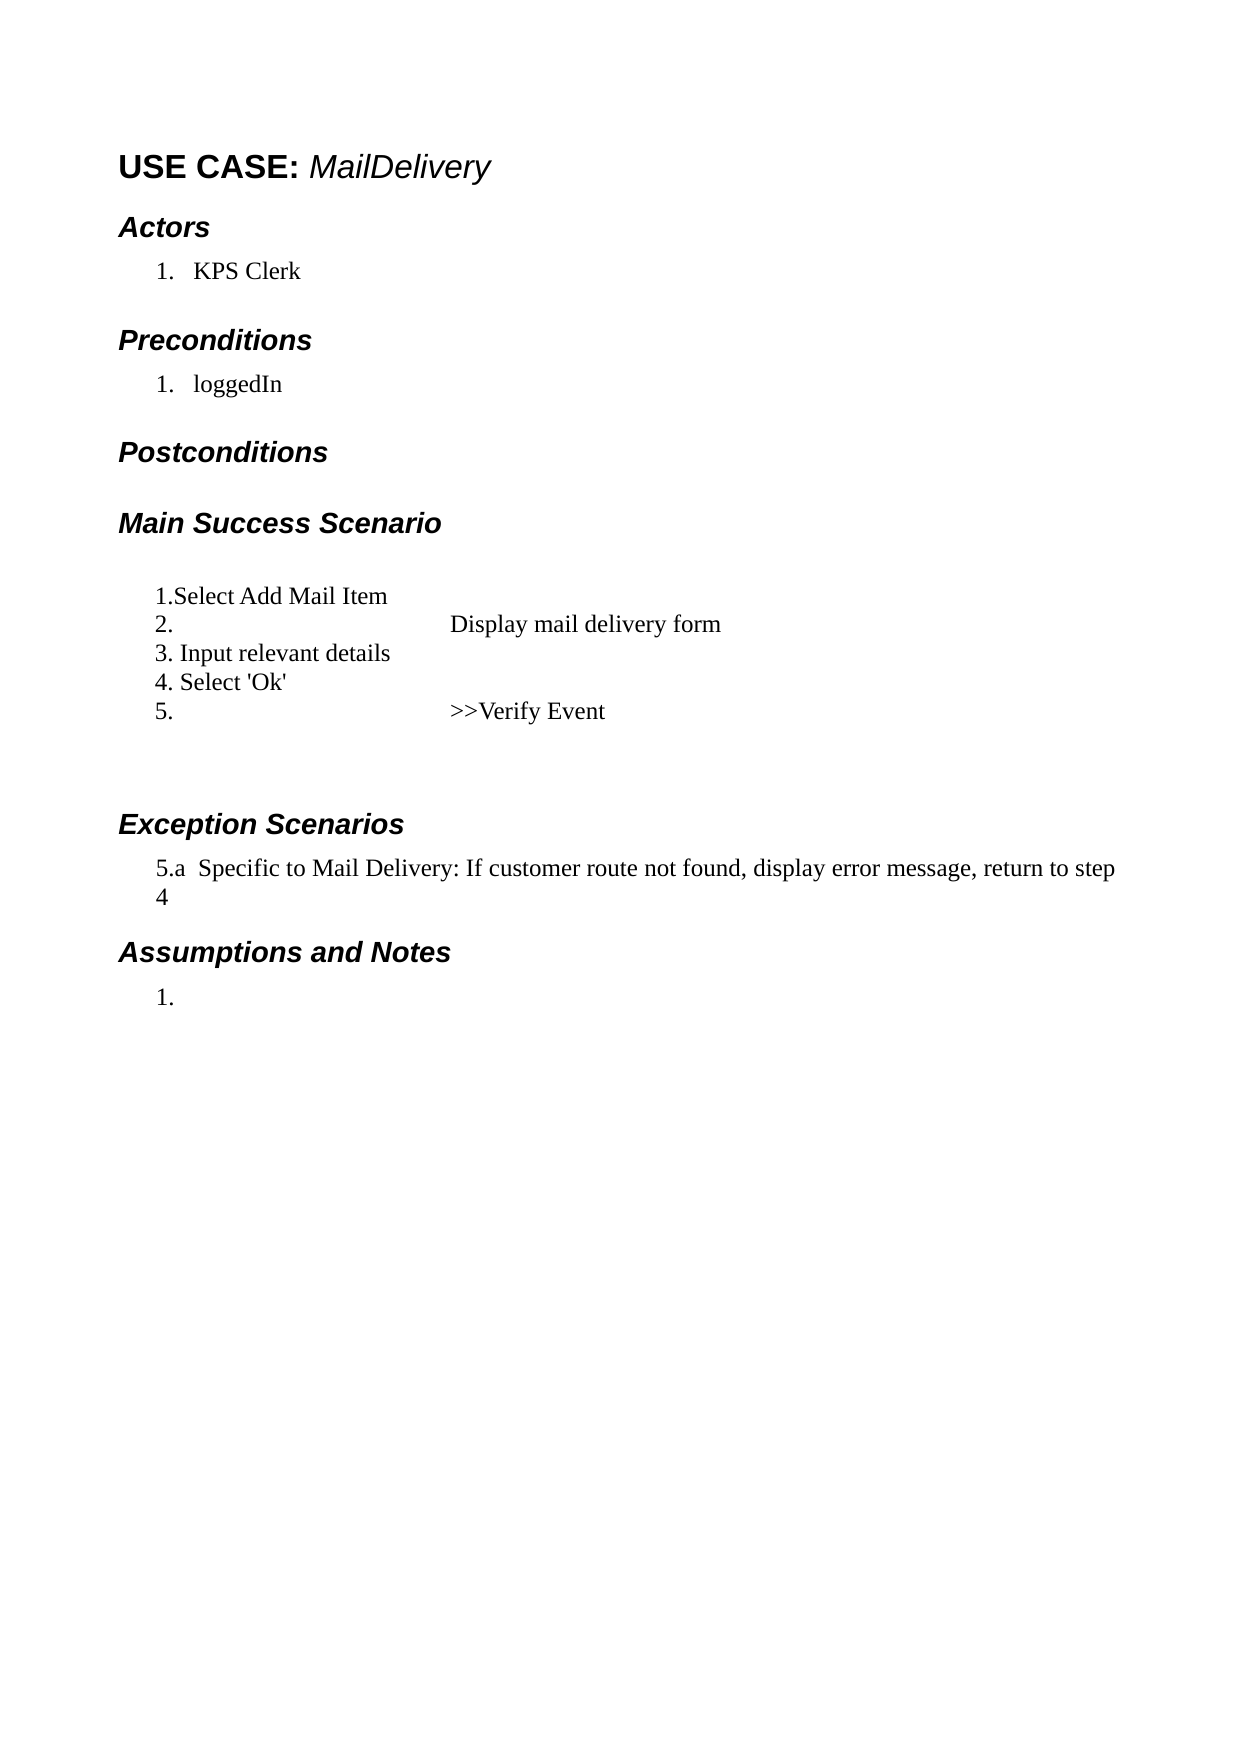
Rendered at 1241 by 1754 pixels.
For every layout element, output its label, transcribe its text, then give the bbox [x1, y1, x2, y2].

text Postconditions [118, 435, 1122, 468]
list Input relevant details [154, 638, 1122, 667]
text Preconditions [118, 323, 1122, 356]
list Select 'Ok' [154, 667, 1122, 696]
list 5.a Specific to Mail Delivery: If customer route not found, display error message, return to step 4 [156, 853, 1122, 911]
text 1. loggedIn [156, 369, 1122, 397]
text USE CASE: MailDelivery [118, 147, 1122, 185]
list Display mail delivery form [154, 609, 1122, 638]
text Actors [118, 210, 1122, 244]
list >>Verify Event [154, 696, 1122, 724]
list Select Add Mail Item [154, 581, 1122, 609]
text 1. KPS Clerk [156, 256, 1122, 285]
text Exception Scenarios [118, 807, 1122, 841]
text Assumptions and Notes [118, 936, 1122, 969]
text Main Success Scenario [118, 506, 1122, 539]
